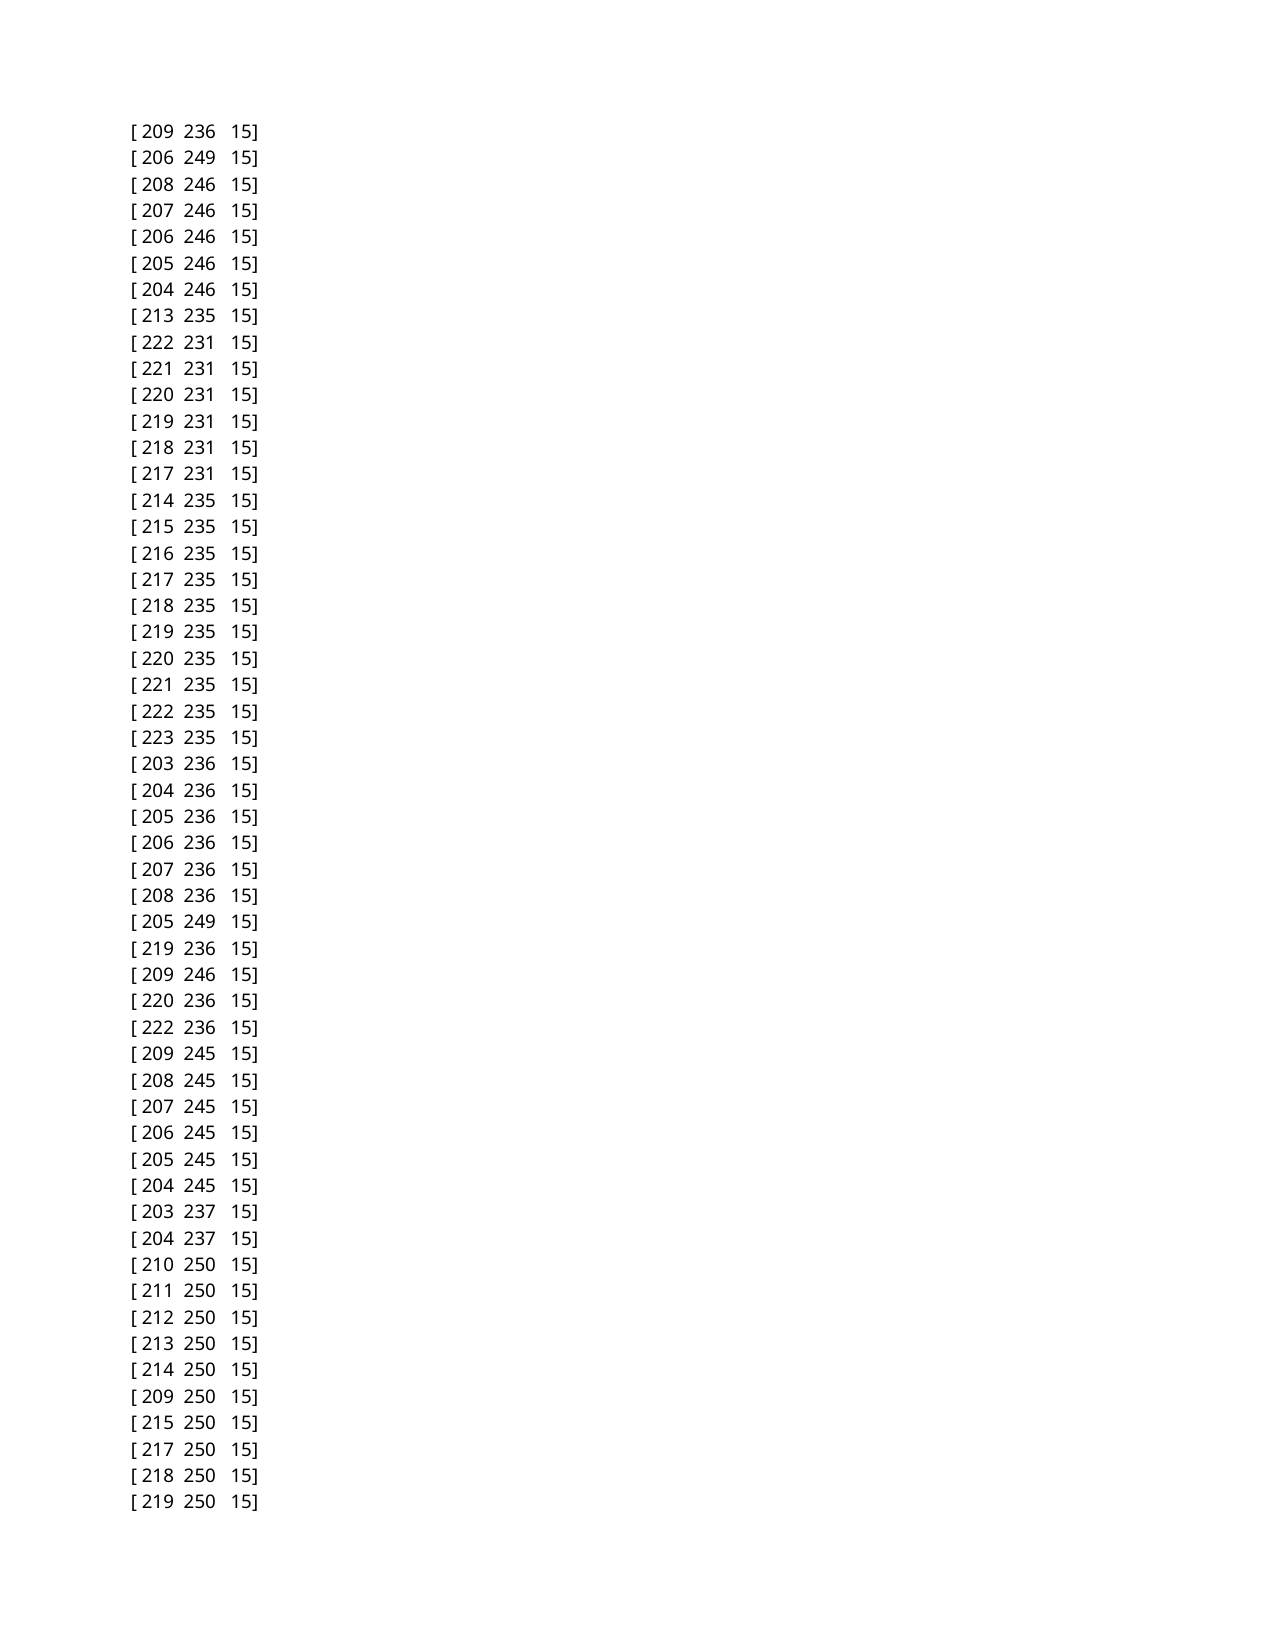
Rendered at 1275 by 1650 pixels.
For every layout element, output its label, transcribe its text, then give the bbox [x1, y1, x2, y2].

text [ 217 235 15] [118, 566, 1157, 592]
text [ 208 246 15] [118, 171, 1157, 197]
text [ 214 250 15] [118, 1357, 1157, 1383]
text [ 208 236 15] [118, 882, 1157, 909]
text [ 220 236 15] [118, 988, 1157, 1014]
text [ 203 236 15] [118, 751, 1157, 777]
text [ 212 250 15] [118, 1304, 1157, 1330]
text [ 209 236 15] [118, 118, 1157, 144]
text [ 221 231 15] [118, 355, 1157, 382]
text [ 205 246 15] [118, 250, 1157, 276]
text [ 219 235 15] [118, 619, 1157, 645]
text [ 206 245 15] [118, 1119, 1157, 1146]
text [ 216 235 15] [118, 540, 1157, 566]
text [ 207 245 15] [118, 1093, 1157, 1119]
text [ 205 249 15] [118, 909, 1157, 935]
text [ 206 236 15] [118, 830, 1157, 856]
text [ 207 236 15] [118, 856, 1157, 882]
text [ 219 231 15] [118, 408, 1157, 434]
text [ 204 246 15] [118, 276, 1157, 303]
text [ 220 235 15] [118, 645, 1157, 672]
text [ 208 245 15] [118, 1067, 1157, 1093]
text [ 209 245 15] [118, 1041, 1157, 1067]
text [ 215 235 15] [118, 513, 1157, 540]
text [ 206 249 15] [118, 144, 1157, 171]
text [ 217 250 15] [118, 1436, 1157, 1462]
text [ 211 250 15] [118, 1278, 1157, 1304]
text [ 204 245 15] [118, 1172, 1157, 1199]
text [ 204 236 15] [118, 777, 1157, 803]
text [ 222 236 15] [118, 1014, 1157, 1041]
text [ 213 250 15] [118, 1330, 1157, 1357]
text [ 218 231 15] [118, 434, 1157, 461]
text [ 206 246 15] [118, 223, 1157, 250]
text [ 219 236 15] [118, 935, 1157, 961]
text [ 209 246 15] [118, 961, 1157, 988]
text [ 223 235 15] [118, 724, 1157, 751]
text [ 204 237 15] [118, 1225, 1157, 1251]
text [ 215 250 15] [118, 1409, 1157, 1436]
text [ 218 235 15] [118, 592, 1157, 619]
text [ 210 250 15] [118, 1251, 1157, 1278]
text [ 209 250 15] [118, 1383, 1157, 1409]
text [ 222 231 15] [118, 329, 1157, 355]
text [ 217 231 15] [118, 461, 1157, 487]
text [ 220 231 15] [118, 382, 1157, 408]
text [ 213 235 15] [118, 303, 1157, 329]
text [ 222 235 15] [118, 698, 1157, 724]
text [ 205 236 15] [118, 803, 1157, 830]
text [ 219 250 15] [118, 1488, 1157, 1515]
text [ 214 235 15] [118, 487, 1157, 513]
text [ 218 250 15] [118, 1462, 1157, 1488]
text [ 203 237 15] [118, 1199, 1157, 1225]
text [ 207 246 15] [118, 197, 1157, 223]
text [ 205 245 15] [118, 1146, 1157, 1172]
text [ 221 235 15] [118, 672, 1157, 698]
